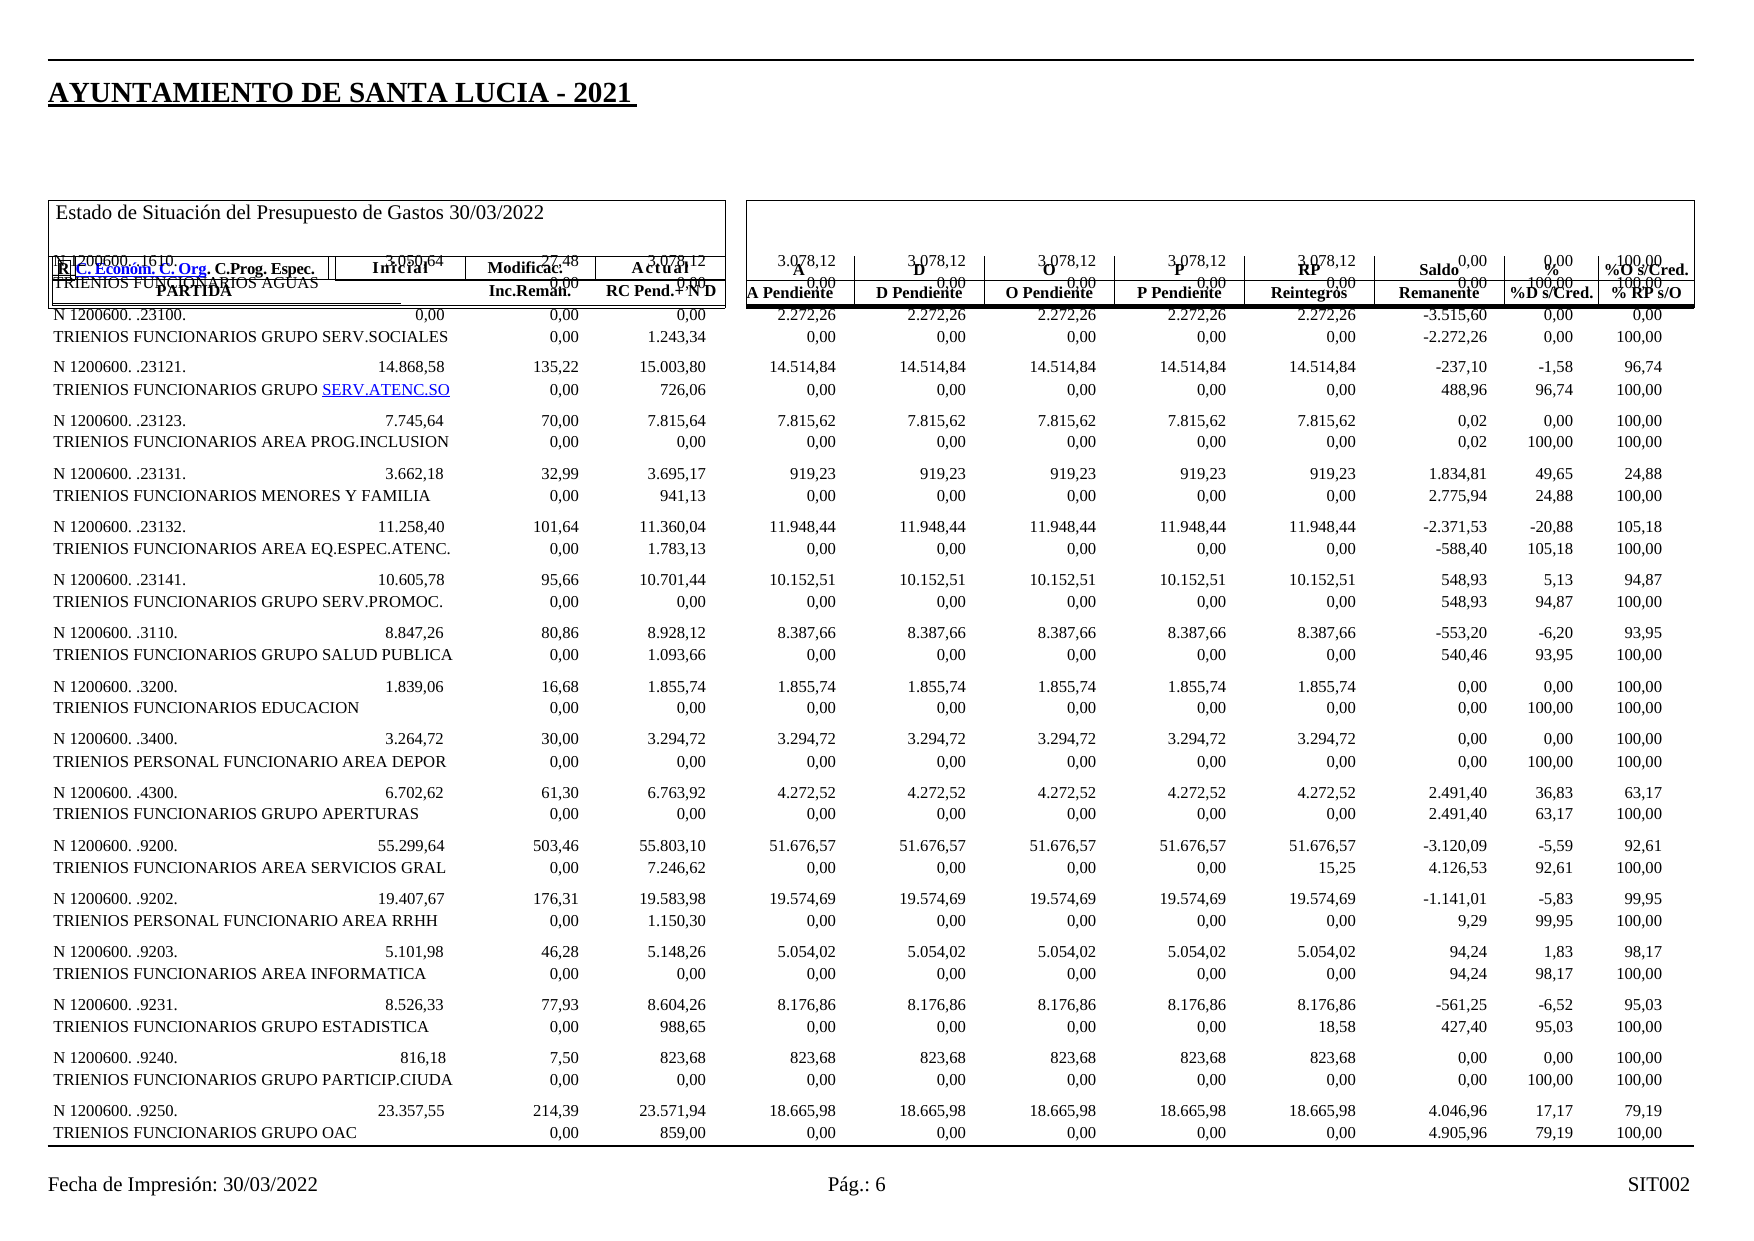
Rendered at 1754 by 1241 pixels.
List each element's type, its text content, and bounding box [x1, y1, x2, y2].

table_cell 10.152,51 [870, 564, 1000, 591]
table_cell 49,65 [1507, 458, 1596, 485]
table_cell 51.676,57 [1130, 830, 1260, 856]
table_cell 11.360,04 [610, 511, 740, 538]
table_cell 100,00 [1596, 378, 1694, 405]
table_cell N 1200600. .9203. 5.101,98 [48, 936, 490, 963]
table_cell 100,00 [1596, 1016, 1694, 1042]
table_cell 0,00 [740, 644, 870, 671]
table_cell 18.665,98 [1260, 1096, 1391, 1122]
table_cell 1,83 [1507, 936, 1596, 963]
table_cell 0,00 [1000, 1069, 1130, 1096]
table_cell 95,03 [1596, 989, 1694, 1016]
table_cell 0,00 [1391, 1069, 1507, 1096]
table_cell 51.676,57 [740, 830, 870, 856]
table_cell 5.054,02 [1130, 936, 1260, 963]
table_cell -1,58 [1507, 352, 1596, 378]
table_cell 100,00 [1507, 431, 1596, 458]
table_cell 0,00 [1507, 325, 1596, 352]
table_cell 0,00 [740, 538, 870, 564]
table_cell 15,25 [1260, 856, 1391, 883]
table_cell 100,00 [1596, 431, 1694, 458]
table_cell 0,00 [1000, 538, 1130, 564]
table_cell 93,95 [1596, 617, 1694, 644]
table_cell 823,68 [1130, 1042, 1260, 1069]
table_cell 823,68 [610, 1042, 740, 1069]
table_cell 0,00 [1130, 538, 1260, 564]
table_cell -3.120,09 [1391, 830, 1507, 856]
table_cell 11.948,44 [1130, 511, 1260, 538]
table_cell 3.294,72 [610, 724, 740, 750]
table_cell 0,00 [1130, 272, 1260, 299]
table_cell 0,00 [1260, 803, 1391, 830]
table_cell 4.905,96 [1391, 1122, 1507, 1145]
table_cell 823,68 [1260, 1042, 1391, 1069]
table_cell 63,17 [1507, 803, 1596, 830]
table_cell 0,00 [1130, 856, 1260, 883]
table_cell 540,46 [1391, 644, 1507, 671]
table_cell 100,00 [1507, 750, 1596, 777]
text Fecha de Impresión: 30/03/2022 Pág.: 6 SIT002 [48, 1173, 1693, 1197]
table_cell 0,00 [740, 325, 870, 352]
table_cell 0,00 [870, 750, 1000, 777]
table_cell 24,88 [1596, 458, 1694, 485]
table_cell 51.676,57 [1260, 830, 1391, 856]
table_cell 823,68 [1000, 1042, 1130, 1069]
table_cell 0,00 [740, 1069, 870, 1096]
table_cell 0,00 [490, 431, 610, 458]
table_cell 19.583,98 [610, 883, 740, 910]
table_cell 0,00 [490, 1069, 610, 1096]
table_cell 214,39 [490, 1096, 610, 1122]
table_cell -2.371,53 [1391, 511, 1507, 538]
table_cell 18.665,98 [740, 1096, 870, 1122]
table_cell N 1200600. .23132. 11.258,40 [48, 511, 490, 538]
table_cell 0,00 [1000, 856, 1130, 883]
table_cell 0,00 [1130, 1122, 1260, 1145]
table_cell 15.003,80 [610, 352, 740, 378]
table_cell 488,96 [1391, 378, 1507, 405]
table_cell 0,00 [740, 803, 870, 830]
table_cell 3.695,17 [610, 458, 740, 485]
table_cell 0,00 [740, 750, 870, 777]
table_cell 0,00 [870, 644, 1000, 671]
table_cell 0,00 [490, 299, 610, 325]
table_cell 93,95 [1507, 644, 1596, 671]
table_cell 36,83 [1507, 777, 1596, 803]
table_cell 0,00 [490, 803, 610, 830]
table_cell 100,00 [1596, 1042, 1694, 1069]
table_cell 7,50 [490, 1042, 610, 1069]
table_cell 100,00 [1596, 724, 1694, 750]
table_cell 100,00 [1596, 750, 1694, 777]
table_cell 0,00 [610, 1069, 740, 1096]
table_cell 98,17 [1596, 936, 1694, 963]
table_cell 0,00 [740, 272, 870, 299]
table_cell 2.272,26 [1260, 299, 1391, 325]
table_cell 726,06 [610, 378, 740, 405]
table_cell 0,00 [740, 1122, 870, 1145]
table_header 27,48 [490, 241, 610, 272]
table_cell N 1200600. .23100. 0,00 [48, 299, 490, 325]
table_cell 10.152,51 [1260, 564, 1391, 591]
table_cell 0,00 [870, 856, 1000, 883]
table_cell 98,17 [1507, 963, 1596, 989]
table_cell 0,00 [1391, 750, 1507, 777]
table_cell 100,00 [1596, 325, 1694, 352]
table_cell 0,00 [870, 1016, 1000, 1042]
table_cell 0,00 [1130, 910, 1260, 936]
table_cell 0,00 [490, 1016, 610, 1042]
table_cell 2.272,26 [1130, 299, 1260, 325]
table_cell TRIENIOS FUNCIONARIOS GRUPO SERV.SOCIALES [48, 325, 490, 352]
table_cell 823,68 [870, 1042, 1000, 1069]
table_cell 548,93 [1391, 564, 1507, 591]
table_cell 4.126,53 [1391, 856, 1507, 883]
table_cell 14.514,84 [1260, 352, 1391, 378]
table_cell 100,00 [1596, 1069, 1694, 1096]
table_cell 7.815,62 [740, 405, 870, 431]
table_cell 80,86 [490, 617, 610, 644]
table_cell 24,88 [1507, 485, 1596, 511]
table_cell 135,22 [490, 352, 610, 378]
table_cell 1.855,74 [1260, 671, 1391, 697]
table_cell 19.574,69 [1000, 883, 1130, 910]
table_cell 95,66 [490, 564, 610, 591]
table_cell 0,00 [490, 485, 610, 511]
table_cell N 1200600. .9231. 8.526,33 [48, 989, 490, 1016]
table_cell 100,00 [1596, 803, 1694, 830]
table_cell 8.387,66 [1000, 617, 1130, 644]
table_cell N 1200600. .3400. 3.264,72 [48, 724, 490, 750]
table_cell 0,00 [490, 856, 610, 883]
table_cell 0,00 [1260, 272, 1391, 299]
table_cell 0,00 [610, 697, 740, 724]
table_cell 0,00 [610, 591, 740, 617]
table_cell 0,00 [1260, 1069, 1391, 1096]
table_cell 32,99 [490, 458, 610, 485]
table_cell 0,00 [1000, 750, 1130, 777]
table_cell 0,00 [1130, 1069, 1260, 1096]
table_cell 2.775,94 [1391, 485, 1507, 511]
table_cell 7.815,62 [1000, 405, 1130, 431]
table_cell 0,00 [1260, 644, 1391, 671]
table_cell 95,03 [1507, 1016, 1596, 1042]
table_cell TRIENIOS FUNCIONARIOS GRUPO PARTICIP.CIUDA [48, 1069, 490, 1096]
table_cell 823,68 [740, 1042, 870, 1069]
table_cell 8.176,86 [1260, 989, 1391, 1016]
table_cell 0,00 [490, 272, 610, 299]
table_cell 5,13 [1507, 564, 1596, 591]
table_cell 1.150,30 [610, 910, 740, 936]
table_cell 100,00 [1596, 272, 1694, 299]
table_cell 0,00 [870, 272, 1000, 299]
table_cell 859,00 [610, 1122, 740, 1145]
table_cell 919,23 [1260, 458, 1391, 485]
table_cell 19.574,69 [1130, 883, 1260, 910]
table_cell 2.272,26 [1000, 299, 1130, 325]
table_cell -3.515,60 [1391, 299, 1507, 325]
table_cell 0,00 [1130, 963, 1260, 989]
table_cell -6,52 [1507, 989, 1596, 1016]
table_cell 7.246,62 [610, 856, 740, 883]
table_cell TRIENIOS FUNCIONARIOS MENORES Y FAMILIA [48, 485, 490, 511]
table_cell TRIENIOS PERSONAL FUNCIONARIO AREA DEPOR [48, 750, 490, 777]
table_cell 94,87 [1507, 591, 1596, 617]
table_cell -1.141,01 [1391, 883, 1507, 910]
table_cell 0,00 [1130, 644, 1260, 671]
table_cell 1.855,74 [740, 671, 870, 697]
table_cell 0,00 [1000, 378, 1130, 405]
table_cell 0,00 [490, 538, 610, 564]
table_cell -5,83 [1507, 883, 1596, 910]
table_cell 51.676,57 [870, 830, 1000, 856]
table_cell 17,17 [1507, 1096, 1596, 1122]
table_cell 99,95 [1507, 910, 1596, 936]
table_cell 105,18 [1507, 538, 1596, 564]
table_cell 79,19 [1507, 1122, 1596, 1145]
table_cell 548,93 [1391, 591, 1507, 617]
table_cell 7.815,62 [1130, 405, 1260, 431]
table_cell 3.294,72 [1000, 724, 1130, 750]
table_cell 0,00 [1260, 591, 1391, 617]
table_cell 100,00 [1596, 697, 1694, 724]
table_cell 4.272,52 [1000, 777, 1130, 803]
table_cell 0,00 [1391, 671, 1507, 697]
table_cell -553,20 [1391, 617, 1507, 644]
table_cell 919,23 [870, 458, 1000, 485]
table_cell N 1200600. .9200. 55.299,64 [48, 830, 490, 856]
table_cell TRIENIOS FUNCIONARIOS AREA PROG.INCLUSION [48, 431, 490, 458]
table_cell 5.054,02 [1260, 936, 1391, 963]
table_cell N 1200600. .9240. 816,18 [48, 1042, 490, 1069]
table_cell 0,00 [610, 299, 740, 325]
table_cell 8.387,66 [870, 617, 1000, 644]
table_cell 0,00 [1000, 1016, 1130, 1042]
table_cell 101,64 [490, 511, 610, 538]
table_cell 1.855,74 [1000, 671, 1130, 697]
table_cell 0,00 [610, 750, 740, 777]
table_cell 941,13 [610, 485, 740, 511]
table_cell 92,61 [1507, 856, 1596, 883]
table_cell 0,00 [610, 803, 740, 830]
table_header 3.078,12 [1130, 241, 1260, 272]
table_header 0,00 [1391, 241, 1507, 272]
table_cell TRIENIOS FUNCIONARIOS EDUCACION [48, 697, 490, 724]
table_cell 0,00 [1000, 431, 1130, 458]
table_cell 0,00 [1000, 325, 1130, 352]
table_cell 100,00 [1596, 910, 1694, 936]
table_cell 94,24 [1391, 963, 1507, 989]
table_cell 3.294,72 [1130, 724, 1260, 750]
table_cell 8.176,86 [870, 989, 1000, 1016]
table_cell 176,31 [490, 883, 610, 910]
table_cell 8.604,26 [610, 989, 740, 1016]
table_cell 5.148,26 [610, 936, 740, 963]
table_cell 0,00 [1260, 697, 1391, 724]
table_cell 0,00 [1391, 697, 1507, 724]
table_cell 0,00 [490, 1122, 610, 1145]
table_cell -237,10 [1391, 352, 1507, 378]
table_cell 46,28 [490, 936, 610, 963]
table_cell 0,00 [610, 272, 740, 299]
table_cell 51.676,57 [1000, 830, 1130, 856]
table_cell 77,93 [490, 989, 610, 1016]
table_cell 61,30 [490, 777, 610, 803]
table_cell 5.054,02 [1000, 936, 1130, 963]
table_cell 0,00 [1260, 963, 1391, 989]
table_cell 0,00 [740, 910, 870, 936]
table_cell 2.272,26 [740, 299, 870, 325]
table_cell 100,00 [1596, 405, 1694, 431]
text AYUNTAMIENTO DE SANTA LUCIA - 2021 [48, 76, 1693, 109]
table_cell 63,17 [1596, 777, 1694, 803]
table_cell TRIENIOS FUNCIONARIOS GRUPO OAC [48, 1122, 490, 1145]
table_cell 11.948,44 [740, 511, 870, 538]
table_cell 7.815,62 [1260, 405, 1391, 431]
table_cell 99,95 [1596, 883, 1694, 910]
table_cell 0,00 [610, 963, 740, 989]
table_cell TRIENIOS FUNCIONARIOS AGUAS [48, 272, 490, 299]
table_cell 16,68 [490, 671, 610, 697]
table_cell -20,88 [1507, 511, 1596, 538]
table_cell 0,00 [1260, 485, 1391, 511]
table_cell 0,02 [1391, 431, 1507, 458]
table_cell 4.046,96 [1391, 1096, 1507, 1122]
table_cell 30,00 [490, 724, 610, 750]
table_cell 0,00 [490, 644, 610, 671]
table_cell TRIENIOS FUNCIONARIOS GRUPO SERV.ATENC.SO [48, 378, 490, 405]
table_cell 0,00 [870, 538, 1000, 564]
table_cell 0,00 [610, 431, 740, 458]
table_cell 7.815,62 [870, 405, 1000, 431]
table_cell 100,00 [1596, 856, 1694, 883]
table_cell 0,00 [870, 697, 1000, 724]
table_cell 19.574,69 [1260, 883, 1391, 910]
table_cell 100,00 [1596, 538, 1694, 564]
table_cell 0,00 [740, 856, 870, 883]
table_cell 92,61 [1596, 830, 1694, 856]
table_header 3.078,12 [740, 241, 870, 272]
table_cell 0,00 [1507, 1042, 1596, 1069]
table_cell N 1200600. .9250. 23.357,55 [48, 1096, 490, 1122]
table_cell 8.928,12 [610, 617, 740, 644]
table_cell 0,00 [870, 1069, 1000, 1096]
table_cell 1.855,74 [1130, 671, 1260, 697]
table_cell 0,00 [1260, 538, 1391, 564]
table_cell 0,00 [1260, 1122, 1391, 1145]
table_cell 100,00 [1596, 963, 1694, 989]
table_cell 11.948,44 [1260, 511, 1391, 538]
table_cell TRIENIOS FUNCIONARIOS GRUPO SERV.PROMOC. [48, 591, 490, 617]
table_cell 1.855,74 [610, 671, 740, 697]
table_cell 427,40 [1391, 1016, 1507, 1042]
table_cell 0,00 [1000, 697, 1130, 724]
table_cell 0,00 [1000, 644, 1130, 671]
table_cell 0,00 [1507, 299, 1596, 325]
table_cell TRIENIOS FUNCIONARIOS AREA SERVICIOS GRAL [48, 856, 490, 883]
table_cell 0,00 [740, 963, 870, 989]
table_cell 0,00 [1130, 485, 1260, 511]
table_cell 0,00 [1130, 803, 1260, 830]
table_cell 4.272,52 [740, 777, 870, 803]
table_cell 14.514,84 [1000, 352, 1130, 378]
table_cell 0,00 [1000, 963, 1130, 989]
table_cell 0,00 [870, 485, 1000, 511]
table_cell 0,00 [1507, 671, 1596, 697]
table_cell 4.272,52 [1260, 777, 1391, 803]
text Estado de Situación del Presupuesto de Gastos 30/03/2022 [55, 201, 725, 224]
table_cell 0,00 [1260, 378, 1391, 405]
table_cell 0,00 [490, 325, 610, 352]
table_cell 2.491,40 [1391, 803, 1507, 830]
table_cell 18,58 [1260, 1016, 1391, 1042]
table_cell 70,00 [490, 405, 610, 431]
table_cell 1.243,34 [610, 325, 740, 352]
table_cell 0,00 [490, 750, 610, 777]
table_cell 10.701,44 [610, 564, 740, 591]
table_cell TRIENIOS FUNCIONARIOS AREA INFORMATICA [48, 963, 490, 989]
table_cell 8.176,86 [1130, 989, 1260, 1016]
table_cell N 1200600. .23123. 7.745,64 [48, 405, 490, 431]
table_cell 100,00 [1507, 1069, 1596, 1096]
table_cell 8.387,66 [1130, 617, 1260, 644]
table_cell 100,00 [1596, 671, 1694, 697]
table_cell 503,46 [490, 830, 610, 856]
table_header 3.078,12 [1260, 241, 1391, 272]
table_cell 0,00 [1391, 1042, 1507, 1069]
table_cell 0,00 [1130, 697, 1260, 724]
table_cell 0,00 [490, 591, 610, 617]
table_cell 14.514,84 [740, 352, 870, 378]
table_cell 0,02 [1391, 405, 1507, 431]
table_cell TRIENIOS FUNCIONARIOS AREA EQ.ESPEC.ATENC. [48, 538, 490, 564]
table_cell 10.152,51 [1130, 564, 1260, 591]
table_cell 1.855,74 [870, 671, 1000, 697]
table_cell 9,29 [1391, 910, 1507, 936]
table_cell 0,00 [870, 378, 1000, 405]
table_cell TRIENIOS PERSONAL FUNCIONARIO AREA RRHH [48, 910, 490, 936]
table_cell 0,00 [870, 1122, 1000, 1145]
table_cell 0,00 [1260, 325, 1391, 352]
table_cell 919,23 [740, 458, 870, 485]
table_cell 0,00 [870, 325, 1000, 352]
table_cell 55.803,10 [610, 830, 740, 856]
table_cell 8.176,86 [740, 989, 870, 1016]
table_cell 0,00 [740, 697, 870, 724]
table_cell 18.665,98 [1000, 1096, 1130, 1122]
table_cell 0,00 [1000, 910, 1130, 936]
table_cell 2.491,40 [1391, 777, 1507, 803]
table_header 0,00 [1507, 241, 1596, 272]
table_cell 14.514,84 [1130, 352, 1260, 378]
table_cell 0,00 [740, 431, 870, 458]
table_cell 96,74 [1507, 378, 1596, 405]
table_cell 19.574,69 [870, 883, 1000, 910]
table_cell 100,00 [1596, 485, 1694, 511]
table_cell 0,00 [1130, 1016, 1260, 1042]
table_cell 0,00 [490, 910, 610, 936]
table_cell 1.783,13 [610, 538, 740, 564]
table_cell 919,23 [1000, 458, 1130, 485]
table_cell TRIENIOS FUNCIONARIOS GRUPO APERTURAS [48, 803, 490, 830]
table_cell 0,00 [870, 910, 1000, 936]
table_cell 0,00 [1260, 750, 1391, 777]
table_cell 0,00 [1130, 325, 1260, 352]
table_cell 4.272,52 [870, 777, 1000, 803]
table_cell 3.294,72 [870, 724, 1000, 750]
table_cell 0,00 [490, 963, 610, 989]
table_cell 0,00 [740, 1016, 870, 1042]
table_cell 0,00 [1130, 378, 1260, 405]
table_cell 8.176,86 [1000, 989, 1130, 1016]
table_cell 0,00 [1000, 272, 1130, 299]
table_cell -6,20 [1507, 617, 1596, 644]
table_cell 0,00 [1507, 405, 1596, 431]
table_cell 0,00 [1260, 431, 1391, 458]
table_cell 0,00 [1130, 750, 1260, 777]
table_cell 6.763,92 [610, 777, 740, 803]
table_cell 19.574,69 [740, 883, 870, 910]
table_cell 100,00 [1596, 644, 1694, 671]
table_cell 0,00 [1000, 1122, 1130, 1145]
table_cell -588,40 [1391, 538, 1507, 564]
table_cell N 1200600. .9202. 19.407,67 [48, 883, 490, 910]
table_cell 0,00 [870, 963, 1000, 989]
table_cell 100,00 [1596, 591, 1694, 617]
table_cell 0,00 [1000, 803, 1130, 830]
table_cell 0,00 [1596, 299, 1694, 325]
table_cell N 1200600. .4300. 6.702,62 [48, 777, 490, 803]
table_cell 94,24 [1391, 936, 1507, 963]
table_cell 96,74 [1596, 352, 1694, 378]
table_cell 0,00 [1130, 431, 1260, 458]
table_cell 0,00 [490, 697, 610, 724]
table_cell 8.387,66 [740, 617, 870, 644]
table_cell 1.093,66 [610, 644, 740, 671]
table_cell 11.948,44 [1000, 511, 1130, 538]
table_cell 79,19 [1596, 1096, 1694, 1122]
table_cell 0,00 [1000, 591, 1130, 617]
table_cell 5.054,02 [740, 936, 870, 963]
table_cell 0,00 [1507, 724, 1596, 750]
table_cell 0,00 [870, 431, 1000, 458]
table_cell 0,00 [870, 591, 1000, 617]
table_cell 0,00 [870, 803, 1000, 830]
table_cell 10.152,51 [1000, 564, 1130, 591]
table_cell 1.834,81 [1391, 458, 1507, 485]
table_cell N 1200600. .3200. 1.839,06 [48, 671, 490, 697]
table_cell 3.294,72 [1260, 724, 1391, 750]
table_cell 0,00 [740, 591, 870, 617]
table_cell N 1200600. .23131. 3.662,18 [48, 458, 490, 485]
table_cell 0,00 [490, 378, 610, 405]
table_cell 105,18 [1596, 511, 1694, 538]
table_cell 0,00 [740, 378, 870, 405]
table_header 3.078,12 [1000, 241, 1130, 272]
table_cell N 1200600. .23141. 10.605,78 [48, 564, 490, 591]
table_cell 0,00 [1130, 591, 1260, 617]
table_cell 100,00 [1507, 272, 1596, 299]
table_cell 18.665,98 [870, 1096, 1000, 1122]
table_cell -561,25 [1391, 989, 1507, 1016]
table_cell 919,23 [1130, 458, 1260, 485]
table_cell 100,00 [1596, 1122, 1694, 1145]
table_cell 0,00 [1391, 272, 1507, 299]
table_header N 1200600. .1610. 3.050,64 [48, 241, 490, 272]
table_cell N 1200600. .23121. 14.868,58 [48, 352, 490, 378]
table_cell TRIENIOS FUNCIONARIOS GRUPO ESTADISTICA [48, 1016, 490, 1042]
table_cell 5.054,02 [870, 936, 1000, 963]
table_cell 0,00 [740, 485, 870, 511]
table_cell TRIENIOS FUNCIONARIOS GRUPO SALUD PUBLICA [48, 644, 490, 671]
table_cell N 1200600. .3110. 8.847,26 [48, 617, 490, 644]
table_cell 0,00 [1000, 485, 1130, 511]
table_cell 2.272,26 [870, 299, 1000, 325]
table_cell 0,00 [1260, 910, 1391, 936]
table_cell 11.948,44 [870, 511, 1000, 538]
table_cell 8.387,66 [1260, 617, 1391, 644]
table_header 3.078,12 [870, 241, 1000, 272]
table_cell -2.272,26 [1391, 325, 1507, 352]
table_cell -5,59 [1507, 830, 1596, 856]
table_cell 100,00 [1507, 697, 1596, 724]
table_cell 18.665,98 [1130, 1096, 1260, 1122]
table_cell 10.152,51 [740, 564, 870, 591]
table_cell 14.514,84 [870, 352, 1000, 378]
table_cell 4.272,52 [1130, 777, 1260, 803]
table_cell 3.294,72 [740, 724, 870, 750]
table_cell 23.571,94 [610, 1096, 740, 1122]
table_cell 94,87 [1596, 564, 1694, 591]
table_cell 988,65 [610, 1016, 740, 1042]
table_cell 0,00 [1391, 724, 1507, 750]
table_cell 7.815,64 [610, 405, 740, 431]
table_header 3.078,12 [610, 241, 740, 272]
table_header 100,00 [1596, 241, 1694, 272]
